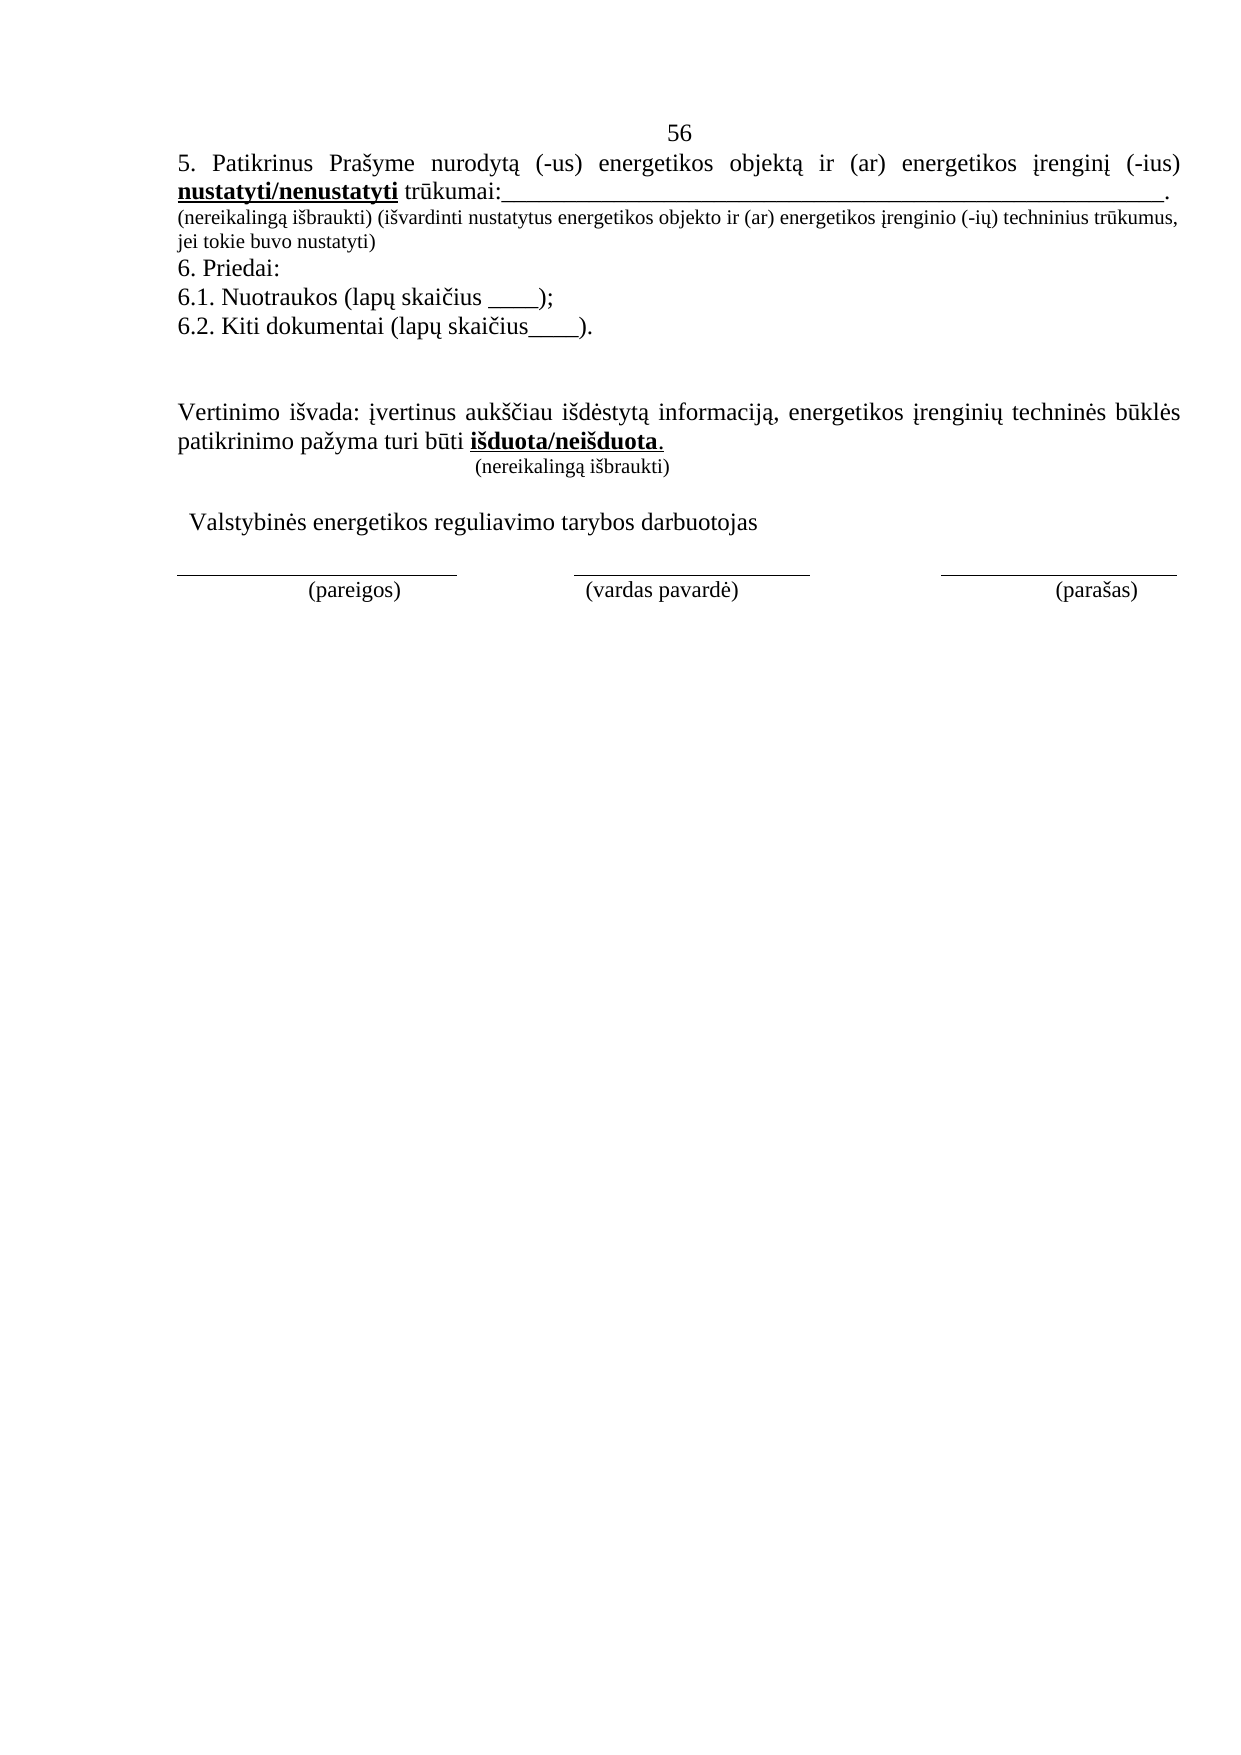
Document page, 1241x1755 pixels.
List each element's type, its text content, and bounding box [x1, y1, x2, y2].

text (nereikalingą išbraukti) (išvardinti nustatytus energetikos objekto ir (ar) energetikos įrenginio (-ių) techninius trūkumus, jei tokie buvo nustatyti) [177, 205, 1181, 253]
text 6. Priedai: [177, 253, 1181, 282]
table_cell (pareigos) [177, 576, 457, 602]
table_cell (parašas) [941, 576, 1177, 602]
text 5. Patikrinus Prašyme nurodytą (-us) energetikos objektą ir (ar) energetikos įrenginį (-ius) nustatyti/nenustatyti trūkumai:_____________________________________________________. [177, 148, 1181, 205]
table_cell (vardas pavardė) [574, 576, 810, 602]
text 6.1. Nuotraukos (lapų skaičius ____); [177, 282, 1181, 311]
text (nereikalingą išbraukti) [312, 454, 1181, 478]
table_cell [457, 575, 574, 602]
table_cell [810, 575, 941, 602]
text 6.2. Kiti dokumentai (lapų skaičius____). [177, 311, 1181, 339]
table_header Valstybinės energetikos reguliavimo tarybos darbuotojas [177, 507, 1177, 574]
text Vertinimo išvada: įvertinus aukščiau išdėstytą informaciją, energetikos įrenginių techninės būklės patikrinimo pažyma turi būti išduota/neišduota. [177, 397, 1181, 454]
